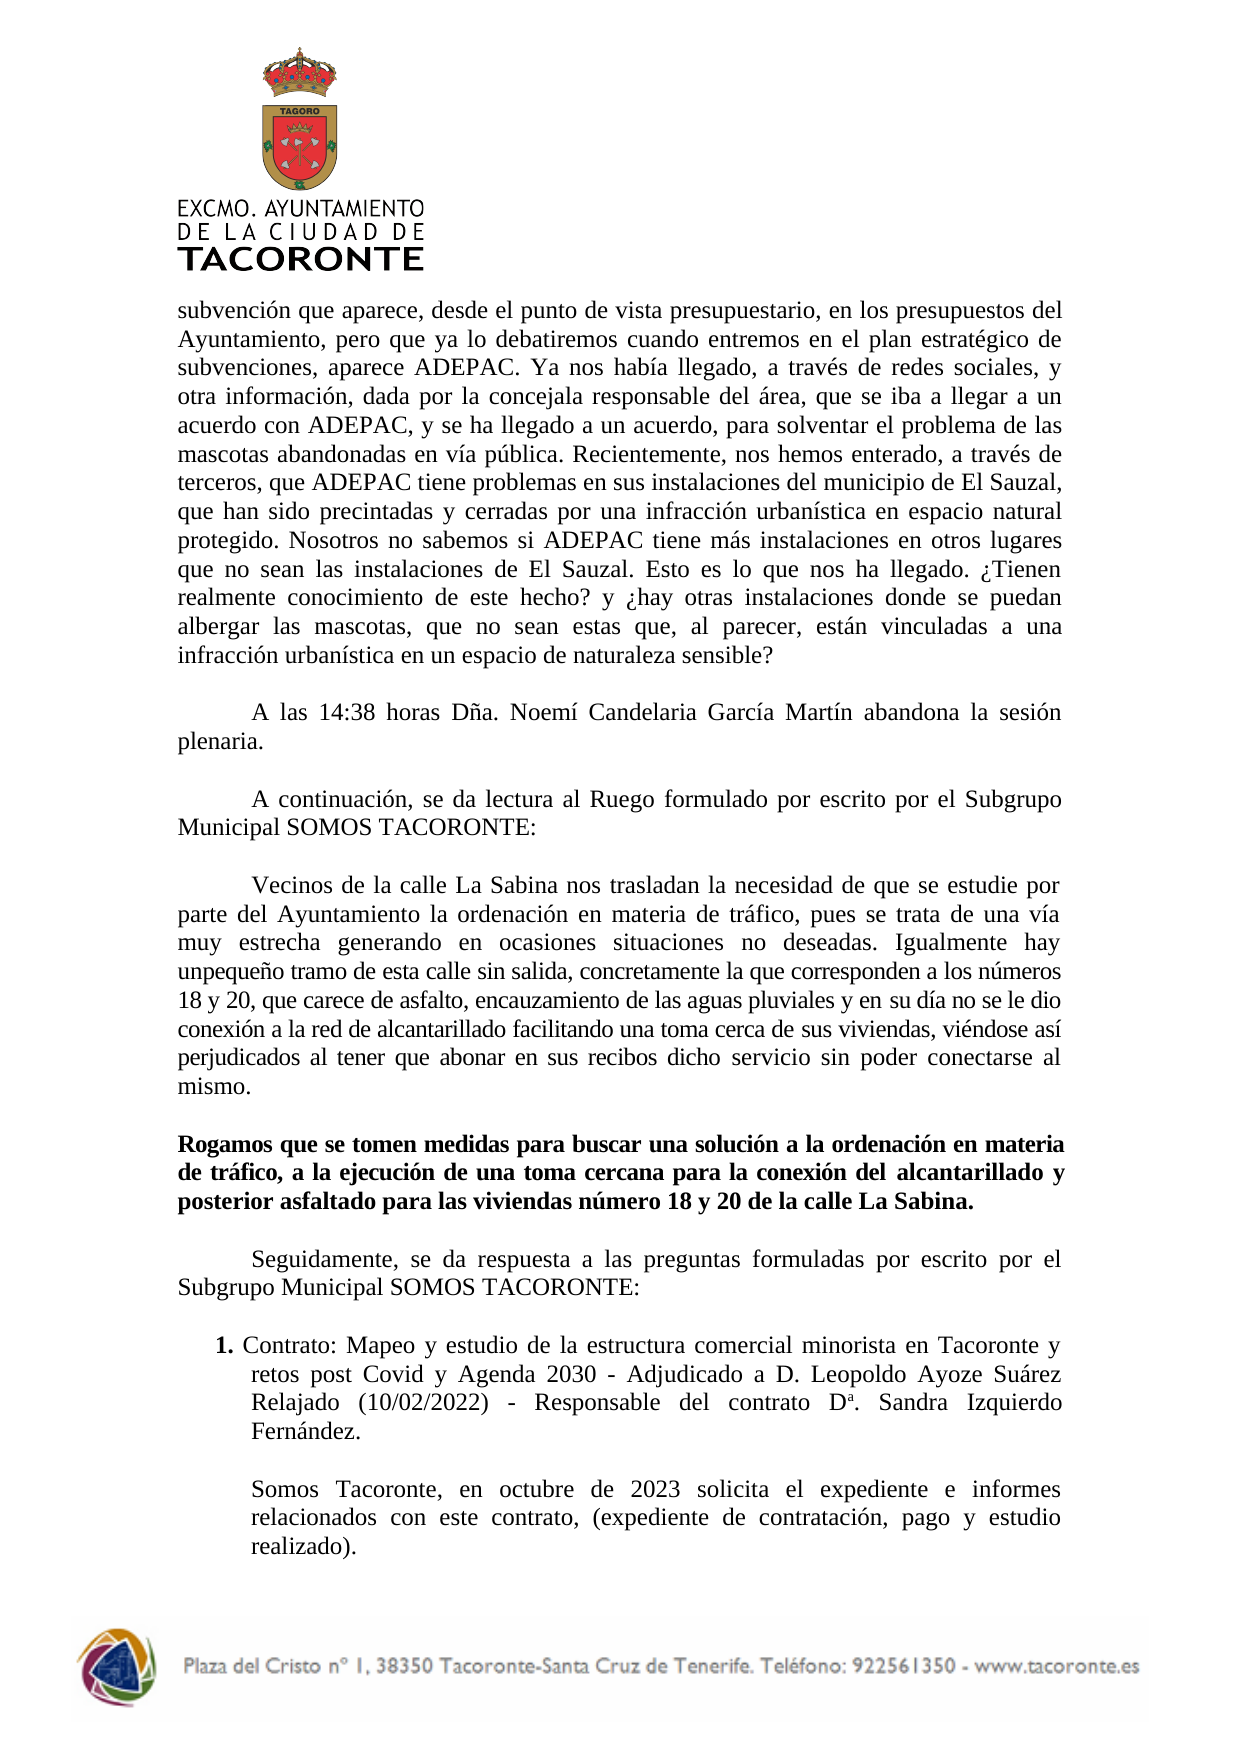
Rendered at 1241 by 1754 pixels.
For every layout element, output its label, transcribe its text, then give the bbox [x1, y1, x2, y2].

text Somos Tacoronte, en octubre de 2023 solicita el expediente e informes relacionados con este contrato, (expediente de contratación, pago y estudio realizado). [251, 1474, 1062, 1560]
text subvención que aparece, desde el punto de vista presupuestario, en los presupuestos del Ayuntamiento, pero que ya lo debatiremos cuando entremos en el plan estratégico de subvenciones, aparece ADEPAC. Ya nos había llegado, a través de redes sociales, y otra información, dada por la concejala responsable del área, que se iba a llegar a un acuerdo con ADEPAC, y se ha llegado a un acuerdo, para solventar el problema de las mascotas abandonadas en vía pública. Recientemente, nos hemos enterado, a través de terceros, que ADEPAC tiene problemas en sus instalaciones del municipio de El Sauzal, que han sido precintadas y cerradas por una infracción urbanística en espacio natural protegido. Nosotros no sabemos si ADEPAC tiene más instalaciones en otros lugares que no sean las instalaciones de El Sauzal. Esto es lo que nos ha llegado. ¿Tienen realmente conocimiento de este hecho? y ¿hay otras instalaciones donde se puedan albergar las mascotas, que no sean estas que, al parecer, están vinculadas a una infracción urbanística en un espacio de naturaleza sensible? [177, 295, 1063, 669]
text Vecinos de la calle La Sabina nos trasladan la necesidad de que se estudie por parte del Ayuntamiento la ordenación en materia de tráfico, pues se trata de una vía muy estrecha generando en ocasiones situaciones no deseadas. Igualmente hay unpequeño tramo de esta calle sin salida, concretamente la que corresponden a los números 18 y 20, que carece de asfalto, encauzamiento de las aguas pluviales y en su día no se le dio conexión a la red de alcantarillado facilitando una toma cerca de sus viviendas, viéndose así perjudicados al tener que abonar en sus recibos dicho servicio sin poder conectarse al mismo. [177, 870, 1062, 1100]
text Seguidamente, se da respuesta a las preguntas formuladas por escrito por el Subgrupo Municipal SOMOS TACORONTE: [177, 1244, 1063, 1301]
picture [177, 47, 424, 271]
text A continuación, se da lectura al Ruego formulado por escrito por el Subgrupo Municipal SOMOS TACORONTE: [177, 784, 1063, 841]
picture [71, 1616, 1150, 1722]
text 1. Contrato: Mapeo y estudio de la estructura comercial minorista en Tacoronte y retos post Covid y Agenda 2030 - Adjudicado a D. Leopoldo Ayoze Suárez Relajado (10/02/2022) - Responsable del contrato Da. Sandra Izquierdo Fernández. [215, 1330, 1062, 1445]
text A las 14:38 horas Dña. Noemí Candelaria García Martín abandona la sesión plenaria. [177, 697, 1063, 755]
text Rogamos que se tomen medidas para buscar una solución a la ordenación en materia de tráfico, a la ejecución de una toma cercana para la conexión del alcantarillado y posterior asfaltado para las viviendas número 18 y 20 de la calle La Sabina. [177, 1129, 1065, 1215]
